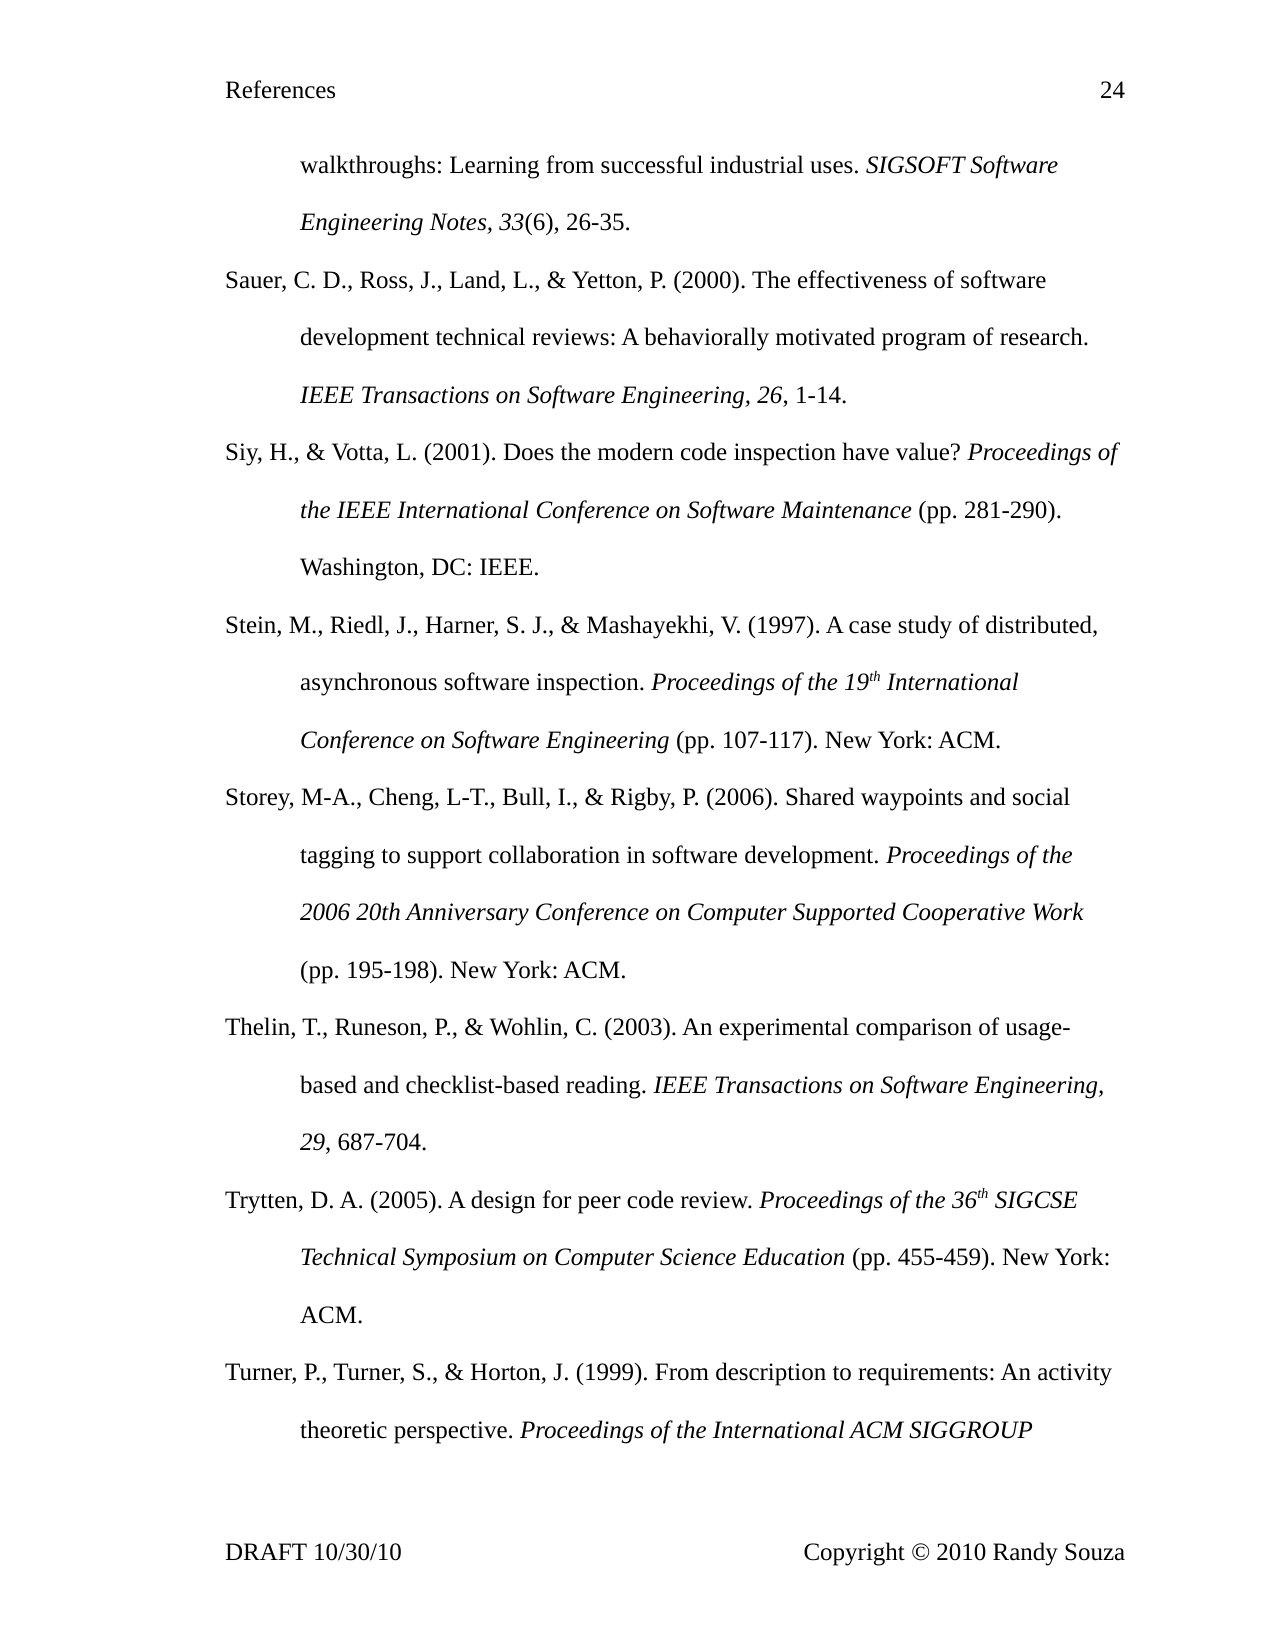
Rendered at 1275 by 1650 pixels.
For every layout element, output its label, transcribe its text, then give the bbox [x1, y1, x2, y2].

text Storey, M-A., Cheng, L-T., Bull, I., & Rigby, P. (2006). Shared waypoints and social tagging to support collaboration in software development. Proceedings of the 2006 20th Anniversary Conference on Computer Supported Cooperative Work (pp. 195-198). New York: ACM. [225, 782, 1125, 984]
text Turner, P., Turner, S., & Horton, J. (1999). From description to requirements: An activity theoretic perspective. Proceedings of the International ACM SIGGROUP [225, 1357, 1125, 1444]
text walkthroughs: Learning from successful industrial uses. SIGSOFT Software Engineering Notes, 33(6), 26-35. [225, 150, 1125, 236]
text Siy, H., & Votta, L. (2001). Does the modern code inspection have value? Proceedings of the IEEE International Conference on Software Maintenance (pp. 281-290). Washington, DC: IEEE. [225, 437, 1125, 581]
text Sauer, C. D., Ross, J., Land, L., & Yetton, P. (2000). The effectiveness of software development technical reviews: A behaviorally motivated program of research. IEEE Transactions on Software Engineering, 26, 1-14. [225, 265, 1125, 409]
text Thelin, T., Runeson, P., & Wohlin, C. (2003). An experimental comparison of usage-based and checklist-based reading. IEEE Transactions on Software Engineering, 29, 687-704. [225, 1012, 1125, 1156]
text Stein, M., Riedl, J., Harner, S. J., & Mashayekhi, V. (1997). A case study of distributed, asynchronous software inspection. Proceedings of the 19th International Conference on Software Engineering (pp. 107-117). New York: ACM. [225, 610, 1125, 754]
text Trytten, D. A. (2005). A design for peer code review. Proceedings of the 36th SIGCSE Technical Symposium on Computer Science Education (pp. 455-459). New York: ACM. [225, 1185, 1125, 1329]
